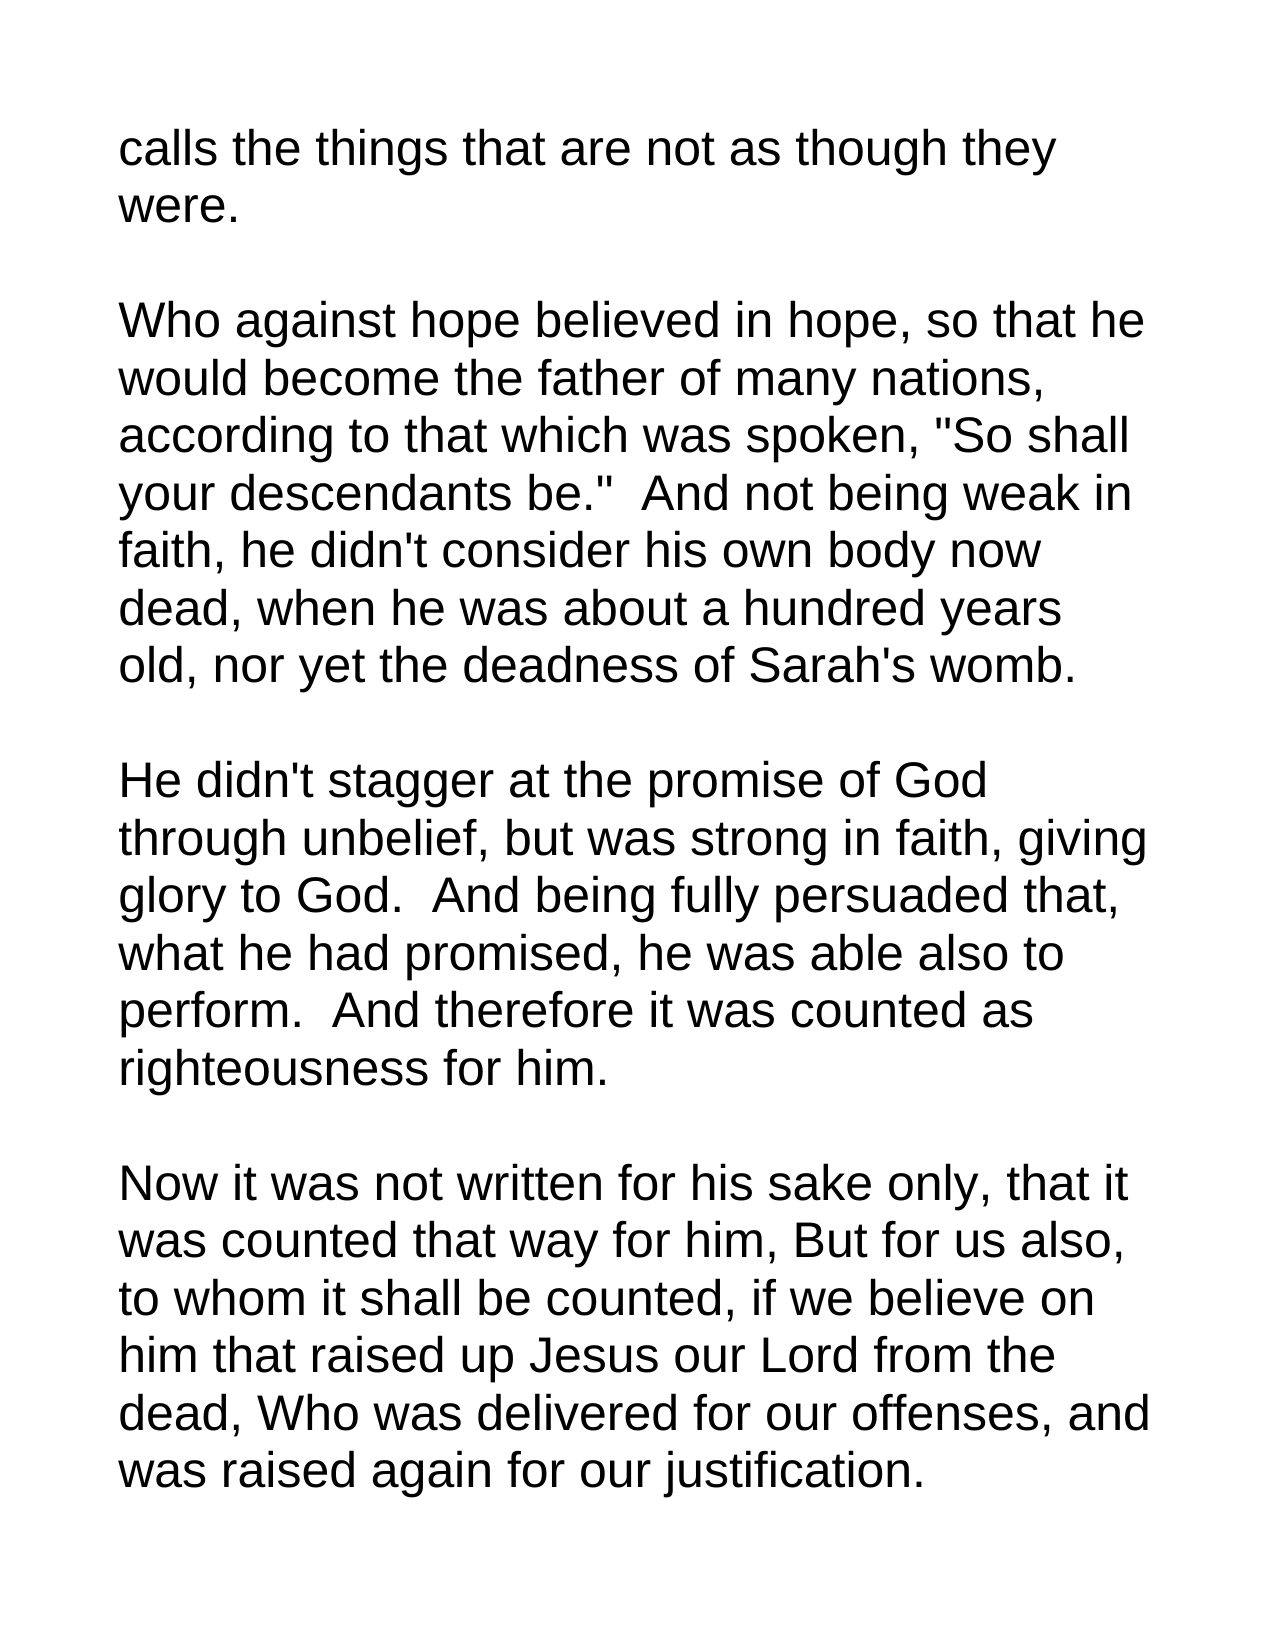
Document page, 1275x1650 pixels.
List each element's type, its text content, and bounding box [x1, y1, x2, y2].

text He didn't stagger at the promise of God through unbelief, but was strong in faith, giving glory to God. And being fully persuaded that, what he had promised, he was able also to perform. And therefore it was counted as righteousness for him. [118, 751, 1157, 1096]
text Now it was not written for his sake only, that it was counted that way for him, But for us also, to whom it shall be counted, if we believe on him that raised up Jesus our Lord from the dead, Who was delivered for our offenses, and was raised again for our justification. [118, 1153, 1157, 1498]
text calls the things that are not as though they were. [118, 118, 1157, 233]
text Who against hope believed in hope, so that he would become the father of many nations, according to that which was spoken, "So shall your descendants be." And not being weak in faith, he didn't consider his own body now dead, when he was about a hundred years old, nor yet the deadness of Sarah's womb. [118, 291, 1157, 693]
